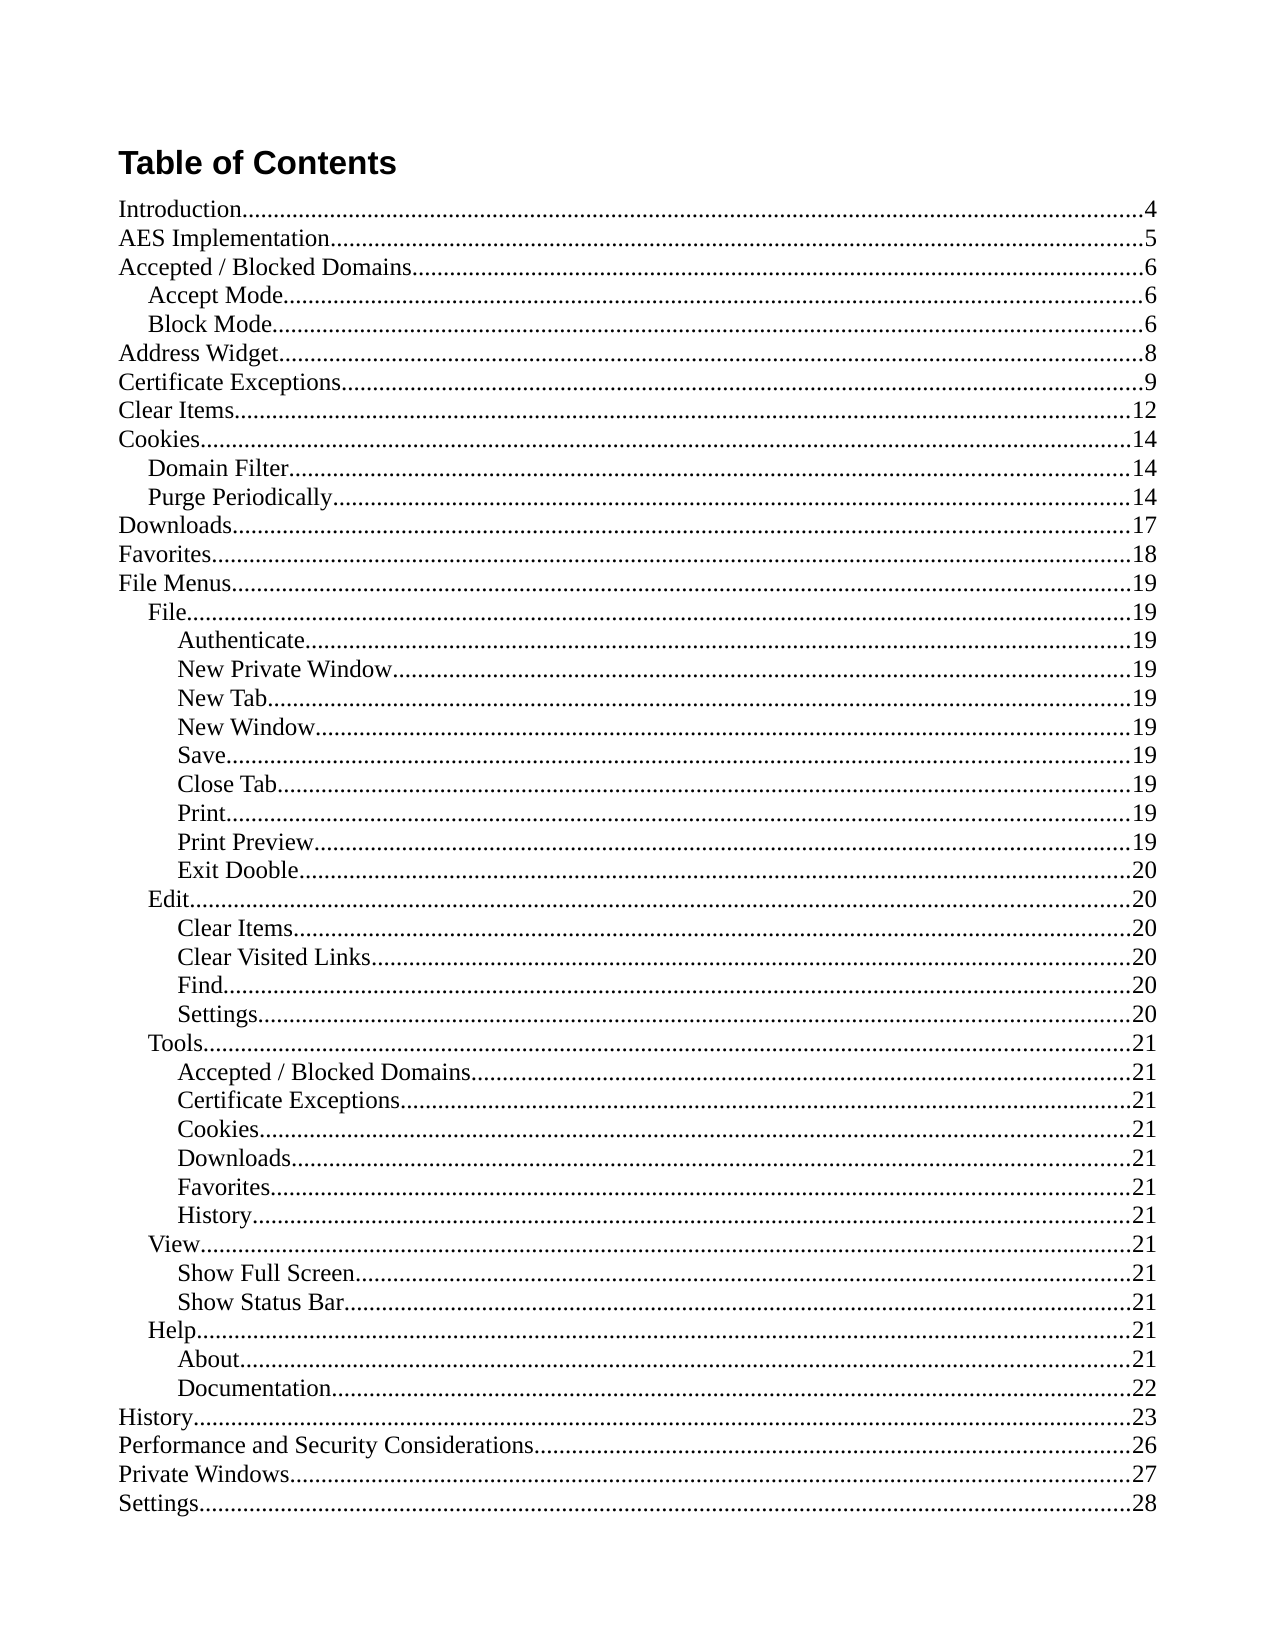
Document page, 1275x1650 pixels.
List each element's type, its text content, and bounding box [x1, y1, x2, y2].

text Show Full Screen 21 [177, 1258, 1157, 1287]
text Print Preview 19 [177, 827, 1157, 855]
text Certificate Exceptions 9 [118, 367, 1157, 395]
text Domain Filter 14 [148, 453, 1157, 482]
text Show Status Bar 21 [177, 1287, 1157, 1315]
text Settings 20 [177, 999, 1157, 1028]
text Private Windows 27 [118, 1459, 1157, 1488]
text File Menus 19 [118, 568, 1157, 597]
text Cookies 14 [118, 424, 1157, 453]
text Downloads 21 [177, 1143, 1157, 1172]
text Edit 20 [148, 884, 1157, 913]
text Close Tab 19 [177, 769, 1157, 798]
subtitle Table of Contents [118, 143, 1157, 182]
text Cookies 21 [177, 1114, 1157, 1143]
text Accepted / Blocked Domains 6 [118, 252, 1157, 280]
text Purge Periodically 14 [148, 482, 1157, 510]
text Tools 21 [148, 1028, 1157, 1057]
text Clear Visited Links 20 [177, 942, 1157, 970]
text Clear Items 12 [118, 395, 1157, 424]
text Favorites 21 [177, 1172, 1157, 1200]
text History 21 [177, 1200, 1157, 1229]
text Accepted / Blocked Domains 21 [177, 1057, 1157, 1085]
text History 23 [118, 1402, 1157, 1430]
text Block Mode 6 [148, 309, 1157, 338]
text Exit Dooble 20 [177, 855, 1157, 884]
text Save 19 [177, 740, 1157, 769]
text AES Implementation 5 [118, 223, 1157, 252]
text Downloads 17 [118, 510, 1157, 539]
text Certificate Exceptions 21 [177, 1085, 1157, 1114]
text Authenticate 19 [177, 625, 1157, 654]
text About 21 [177, 1344, 1157, 1373]
text New Window 19 [177, 712, 1157, 740]
text View 21 [148, 1229, 1157, 1258]
text Favorites 18 [118, 539, 1157, 568]
text Documentation 22 [177, 1373, 1157, 1402]
text Address Widget 8 [118, 338, 1157, 367]
text Introduction 4 [118, 194, 1157, 223]
text Settings 28 [118, 1488, 1157, 1517]
text New Private Window 19 [177, 654, 1157, 683]
text Clear Items 20 [177, 913, 1157, 942]
text Find 20 [177, 970, 1157, 999]
text Accept Mode 6 [148, 280, 1157, 309]
text Print 19 [177, 798, 1157, 827]
text Performance and Security Considerations 26 [118, 1430, 1157, 1459]
text New Tab 19 [177, 683, 1157, 712]
text File 19 [148, 597, 1157, 625]
text Help 21 [148, 1315, 1157, 1344]
